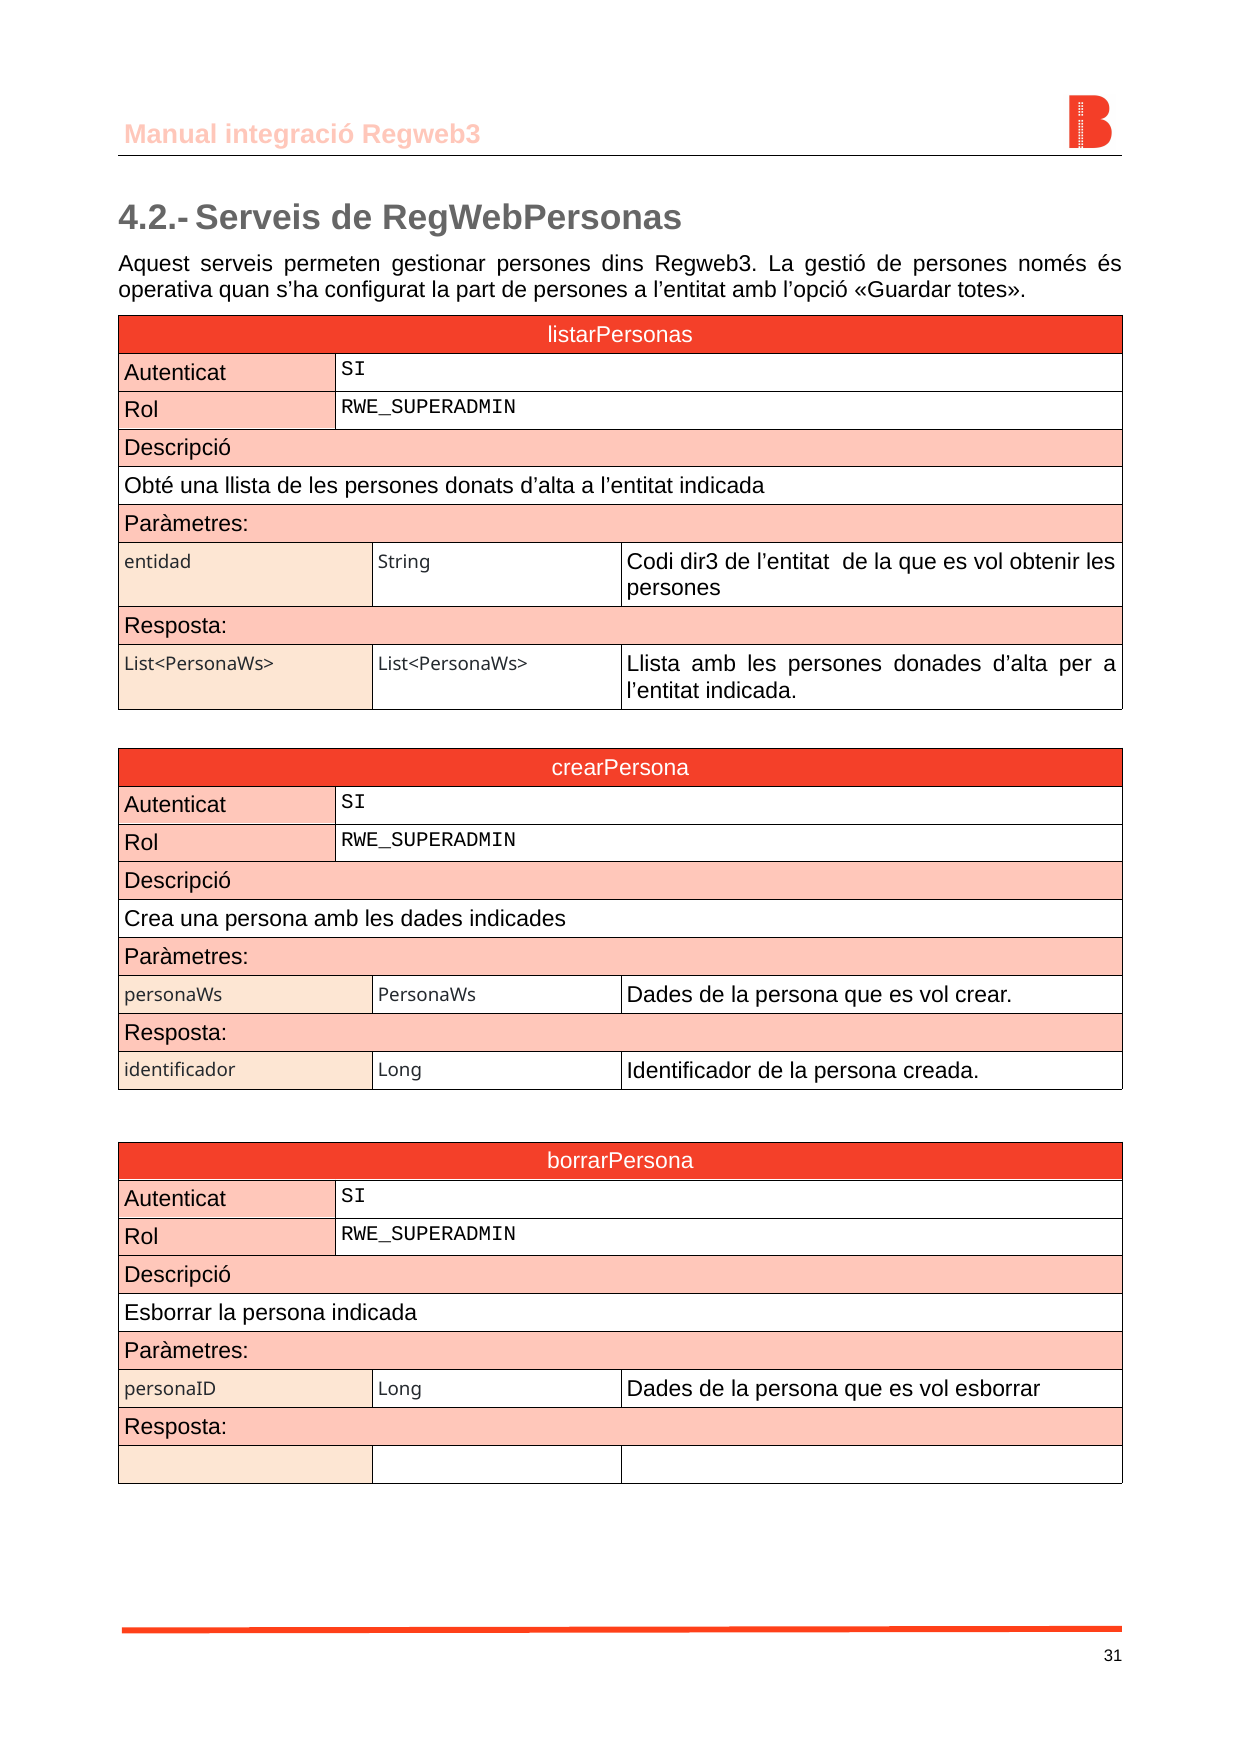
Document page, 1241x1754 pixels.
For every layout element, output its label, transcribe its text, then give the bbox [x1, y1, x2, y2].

table_cell [119, 1446, 372, 1483]
table_cell Resposta: [119, 1014, 1122, 1051]
subtitle Serveis de RegWebPersonas [118, 196, 1122, 237]
table_cell SI [336, 1181, 1122, 1217]
table_cell Descripció [119, 862, 1122, 899]
table_cell Autenticat [119, 1181, 335, 1217]
table_cell Descripció [119, 430, 1122, 466]
table_cell Resposta: [119, 1408, 1122, 1445]
table_cell identificador [119, 1052, 372, 1089]
table_header listarPersonas [119, 316, 1122, 353]
table_cell RWE_SUPERADMIN [336, 825, 1122, 861]
table_cell SI [336, 787, 1122, 823]
table_cell Paràmetres: [119, 1332, 1122, 1369]
table_cell [373, 1446, 621, 1483]
table_cell Esborrar la persona indicada [119, 1294, 1122, 1331]
table_cell Paràmetres: [119, 938, 1122, 975]
table_cell Llista amb les persones donades d’alta per a l’entitat indicada. [622, 645, 1122, 709]
table_header borrarPersona [119, 1143, 1122, 1179]
table_cell SI [336, 354, 1122, 391]
table_cell Autenticat [119, 787, 335, 823]
table_cell PersonaWs [373, 976, 621, 1013]
table_cell RWE_SUPERADMIN [336, 392, 1122, 428]
table_cell Obté una llista de les persones donats d’alta a l’entitat indicada [119, 467, 1122, 504]
table_cell personaWs [119, 976, 372, 1013]
table_cell entidad [119, 543, 372, 606]
table_cell List<PersonaWs> [119, 645, 372, 709]
table_cell RWE_SUPERADMIN [336, 1219, 1122, 1255]
table_cell Descripció [119, 1256, 1122, 1293]
table_cell String [373, 543, 621, 606]
table_cell Codi dir3 de l’entitat de la que es vol obtenir les persones [622, 543, 1122, 606]
table_cell Long [373, 1052, 621, 1089]
picture [1063, 94, 1117, 150]
table_cell Paràmetres: [119, 505, 1122, 542]
table_cell Dades de la persona que es vol esborrar [622, 1370, 1122, 1407]
table_cell Dades de la persona que es vol crear. [622, 976, 1122, 1013]
table_cell Autenticat [119, 354, 335, 391]
table_cell personaID [119, 1370, 372, 1407]
table_cell List<PersonaWs> [373, 645, 621, 709]
table_cell [622, 1446, 1122, 1483]
table_header crearPersona [119, 749, 1122, 786]
table_cell Rol [119, 1219, 335, 1255]
table_cell Rol [119, 825, 335, 861]
table_cell Identificador de la persona creada. [622, 1052, 1122, 1089]
text Aquest serveis permeten gestionar persones dins Regweb3. La gestió de persones només és operativa quan s’ha configurat la part de persones a l’entitat amb l’opció «Guardar totes». [118, 249, 1122, 302]
table_cell Resposta: [119, 607, 1122, 644]
table_cell Long [373, 1370, 621, 1407]
table_cell Rol [119, 392, 335, 428]
table_cell Crea una persona amb les dades indicades [119, 900, 1122, 937]
